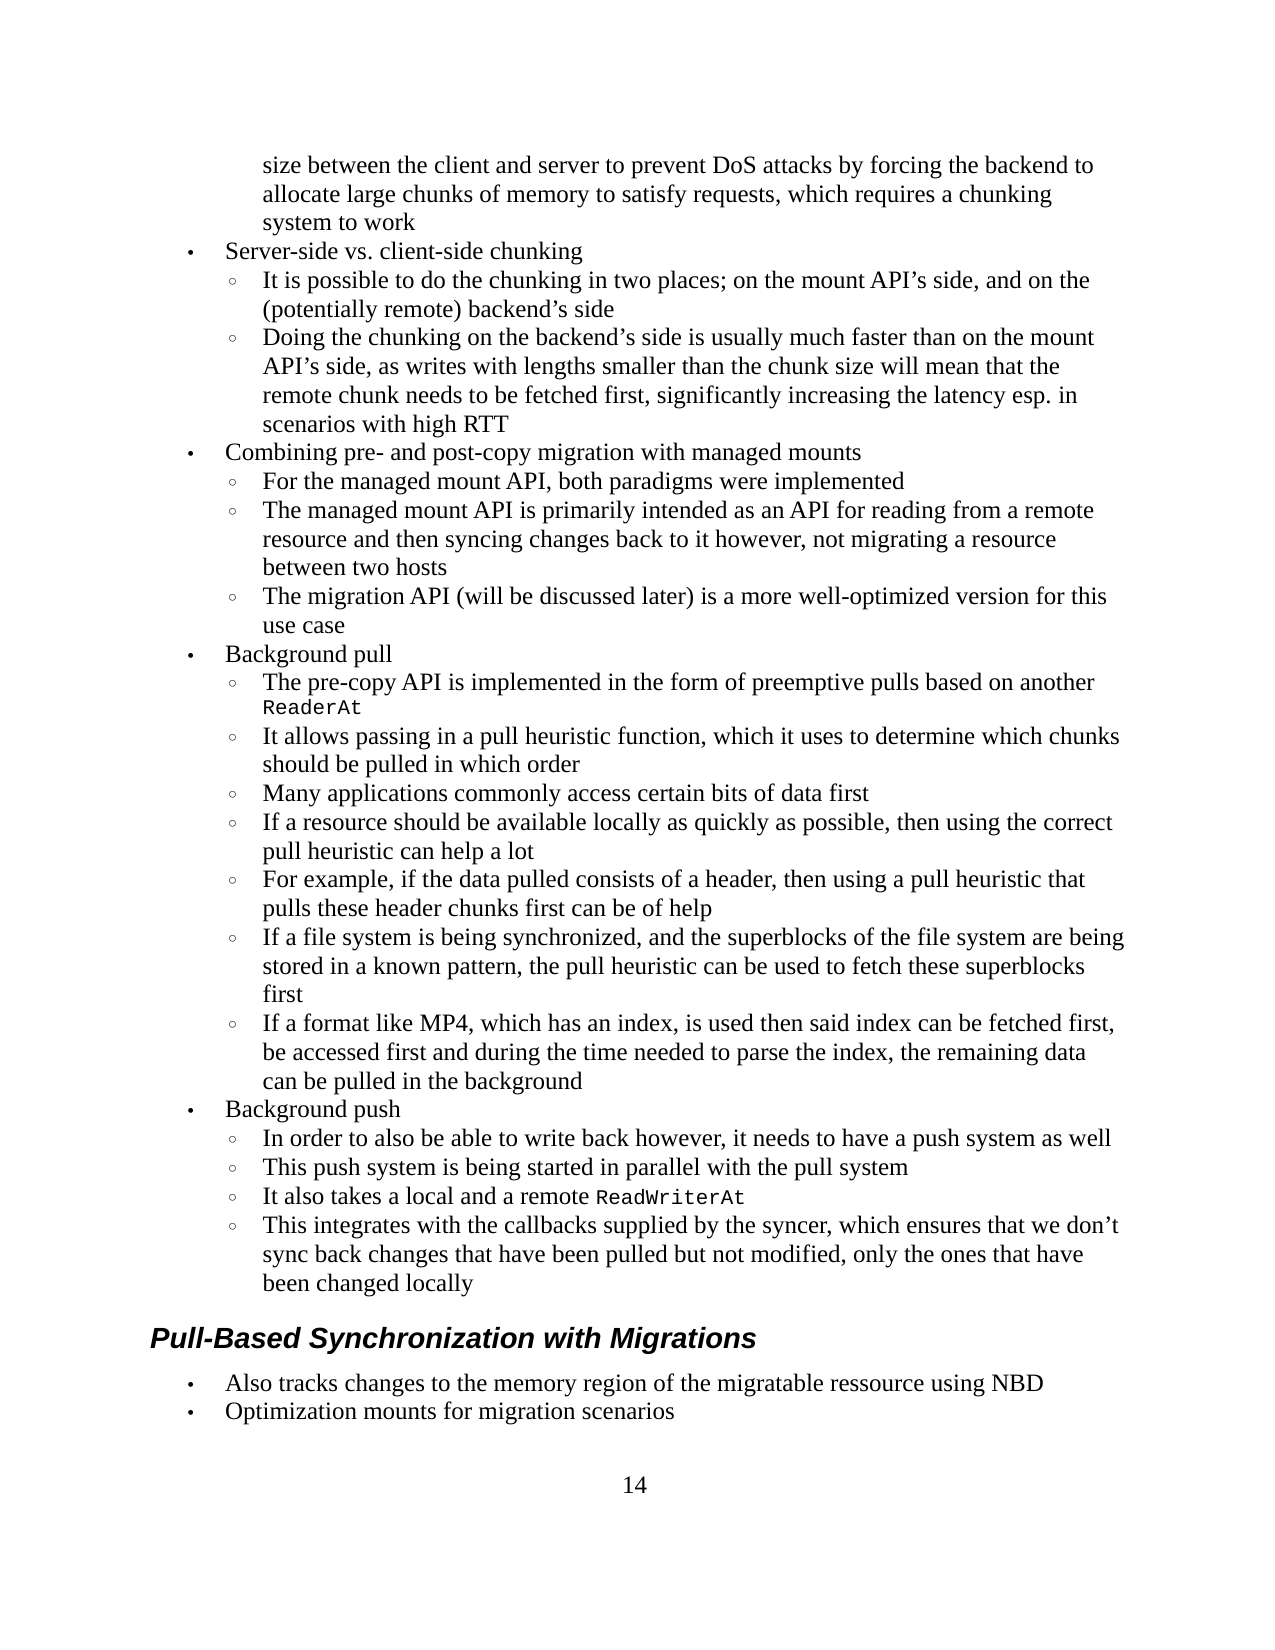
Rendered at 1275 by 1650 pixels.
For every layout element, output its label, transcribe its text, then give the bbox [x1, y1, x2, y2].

list If a format like MP4, which has an index, is used then said index can be fetched first, be accessed first and during the time needed to parse the index, the remaining data can be pulled in the background [225, 1008, 1125, 1094]
list If a file system is being synchronized, and the superblocks of the file system are being stored in a known pattern, the pull heuristic can be used to fetch these superblocks first [225, 922, 1125, 1008]
list This integrates with the callbacks supplied by the syncer, which ensures that we don’t sync back changes that have been pulled but not modified, only the ones that have been changed locally [225, 1210, 1125, 1297]
list Server-side vs. client-side chunking [187, 236, 1125, 265]
list The managed mount API is primarily intended as an API for reading from a remote resource and then syncing changes back to it however, not migrating a resource between two hosts [225, 495, 1125, 581]
list Optimization mounts for migration scenarios [187, 1396, 1125, 1425]
list It also takes a local and a remote ReadWriterAt [225, 1181, 1125, 1210]
list Many applications commonly access certain bits of data first [225, 778, 1125, 807]
list The migration API (will be discussed later) is a more well-optimized version for this use case [225, 581, 1125, 639]
list Doing the chunking on the backend’s side is usually much faster than on the mount API’s side, as writes with lengths smaller than the chunk size will mean that the remote chunk needs to be fetched first, significantly increasing the latency esp. in scenarios with high RTT [225, 322, 1125, 437]
list The pre-copy API is implemented in the form of preemptive pulls based on another ReaderAt [225, 667, 1125, 721]
list Also tracks changes to the memory region of the migratable ressource using NBD [187, 1368, 1125, 1396]
list This push system is being started in parallel with the pull system [225, 1152, 1125, 1181]
list Background push [187, 1094, 1125, 1123]
list It is possible to do the chunking in two places; on the mount API’s side, and on the (potentially remote) backend’s side [225, 265, 1125, 322]
list Combining pre- and post-copy migration with managed mounts [187, 437, 1125, 466]
list In order to also be able to write back however, it needs to have a push system as well [225, 1123, 1125, 1152]
list It allows passing in a pull heuristic function, which it uses to determine which chunks should be pulled in which order [225, 721, 1125, 778]
list If a resource should be available locally as quickly as possible, then using the correct pull heuristic can help a lot [225, 807, 1125, 864]
list Background pull [187, 639, 1125, 667]
list For the managed mount API, both paradigms were implemented [225, 466, 1125, 495]
list For example, if the data pulled consists of a header, then using a pull heuristic that pulls these header chunks first can be of help [225, 864, 1125, 922]
subtitle Pull-Based Synchronization with Migrations [150, 1322, 1125, 1355]
list size between the client and server to prevent DoS attacks by forcing the backend to allocate large chunks of memory to satisfy requests, which requires a chunking system to work [225, 150, 1125, 236]
